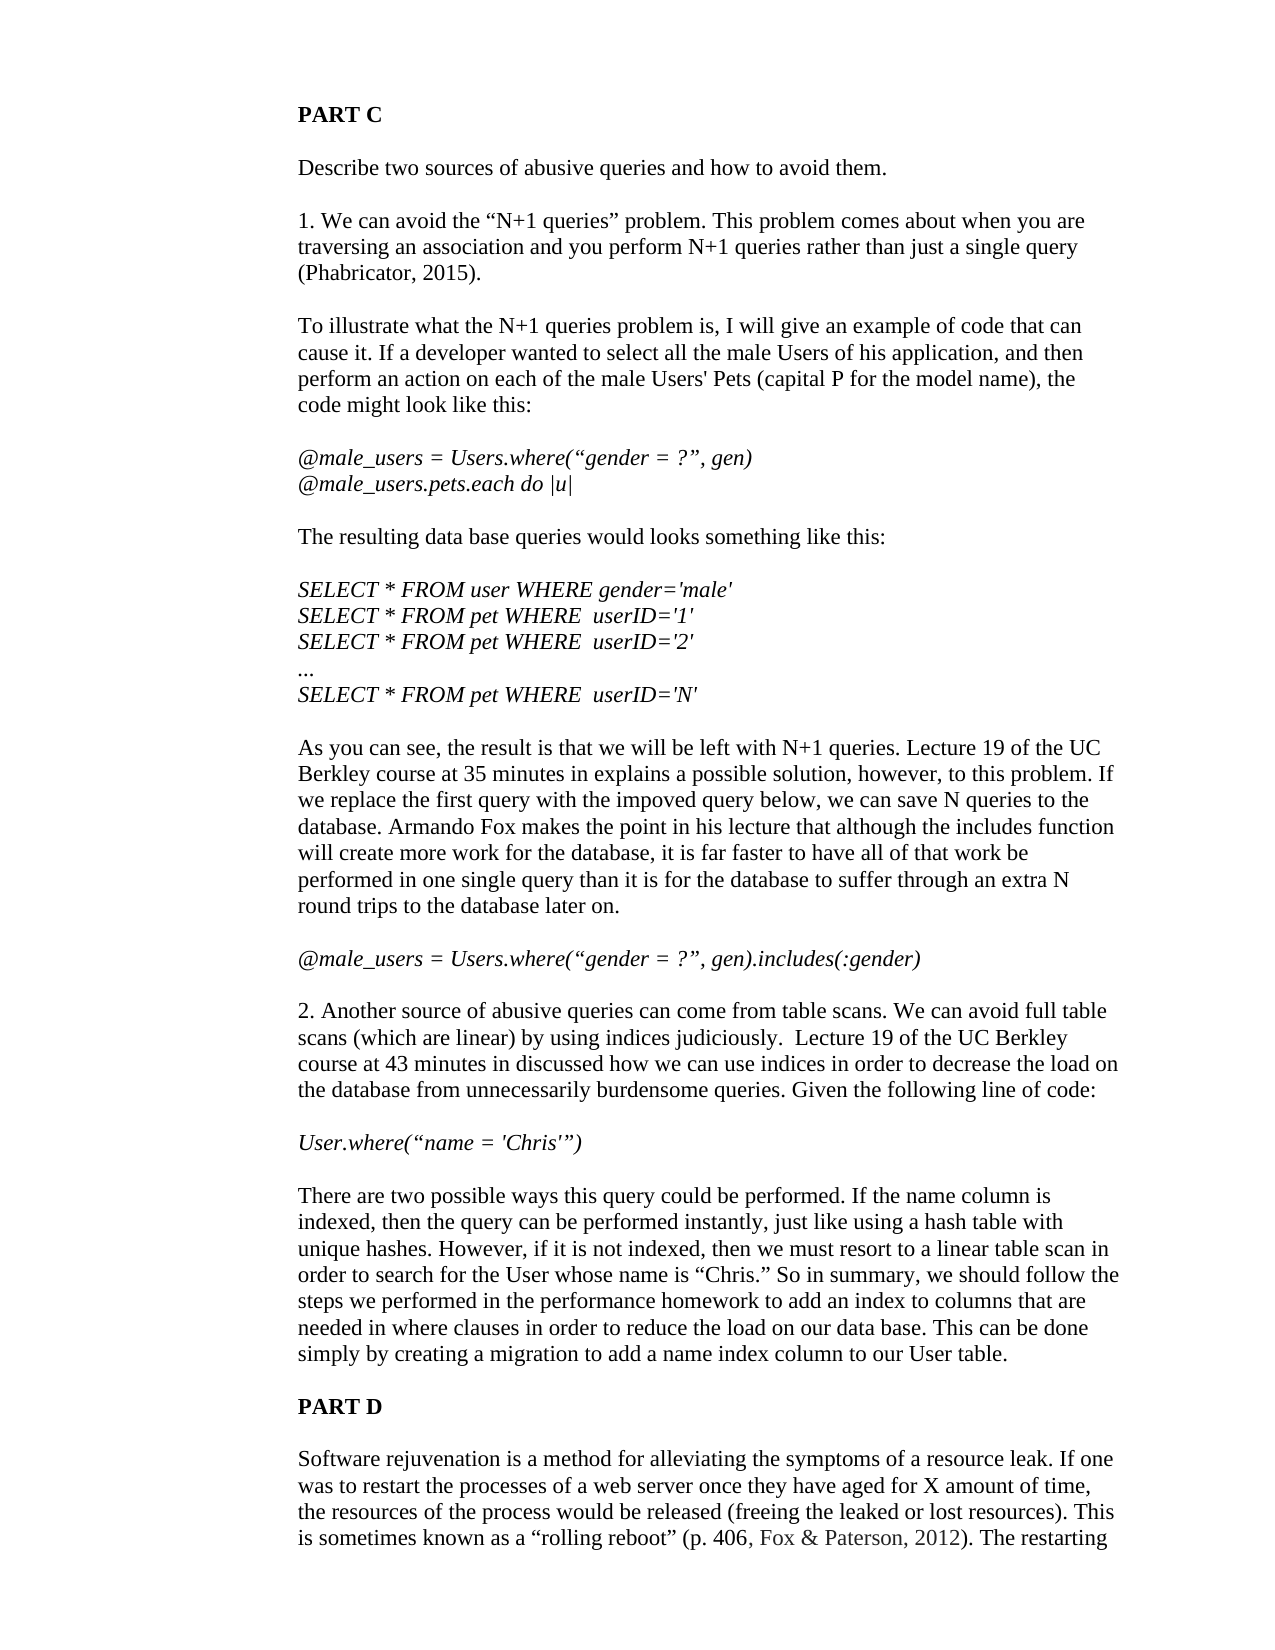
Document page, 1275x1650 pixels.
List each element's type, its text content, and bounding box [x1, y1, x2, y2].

text SELECT * FROM user WHERE gender='male' [298, 576, 1125, 602]
text Describe two sources of abusive queries and how to avoid them. 1. We can avoid the “N+1 queries” problem. This problem comes about when you are traversing an association and you perform N+1 queries rather than just a single query (Phabricator, 2015). [298, 154, 1125, 286]
text SELECT * FROM pet WHERE userID='1' [298, 602, 1125, 628]
text As you can see, the result is that we will be left with N+1 queries. Lecture 19 of the UC Berkley course at 35 minutes in explains a possible solution, however, to this problem. If we replace the first query with the impoved query below, we can save N queries to the database. Armando Fox makes the point in his lecture that although the includes function will create more work for the database, it is far faster to have all of that work be performed in one single query than it is for the database to suffer through an extra N round trips to the database later on. [298, 734, 1125, 918]
text PART D [298, 1393, 1125, 1419]
text @male_users = Users.where(“gender = ?”, gen) [298, 444, 1125, 470]
text @male_users.pets.each do |u| [298, 470, 1125, 497]
text SELECT * FROM pet WHERE userID='N' [298, 681, 1125, 707]
text SELECT * FROM pet WHERE userID='2' [298, 628, 1125, 655]
text @male_users = Users.where(“gender = ?”, gen).includes(:gender) [298, 945, 1125, 971]
text There are two possible ways this query could be performed. If the name column is indexed, then the query can be performed instantly, just like using a hash table with unique hashes. However, if it is not indexed, then we must resort to a linear table scan in order to search for the User whose name is “Chris.” So in summary, we should follow the steps we performed in the performance homework to add an index to columns that are needed in where clauses in order to reduce the load on our data base. This can be done simply by creating a migration to add a name index column to our User table. [298, 1182, 1125, 1366]
text The resulting data base queries would looks something like this: [298, 523, 1125, 549]
text ... [298, 655, 1125, 681]
text To illustrate what the N+1 queries problem is, I will give an example of code that can cause it. If a developer wanted to select all the male Users of his application, and then perform an action on each of the male Users' Pets (capital P for the model name), the code might look like this: [298, 312, 1125, 418]
text 2. Another source of abusive queries can come from table scans. We can avoid full table scans (which are linear) by using indices judiciously. Lecture 19 of the UC Berkley course at 43 minutes in discussed how we can use indices in order to decrease the load on the database from unnecessarily burdensome queries. Given the following line of code: [298, 997, 1125, 1103]
text User.where(“name = 'Chris'”) [298, 1129, 1125, 1156]
text Software rejuvenation is a method for alleviating the symptoms of a resource leak. If one was to restart the processes of a web server once they have aged for X amount of time, the resources of the process would be released (freeing the leaked or lost resources). This is sometimes known as a “rolling reboot” (p. 406, Fox & Paterson, 2012). The restarting [298, 1445, 1125, 1551]
text PART C [298, 75, 1125, 128]
